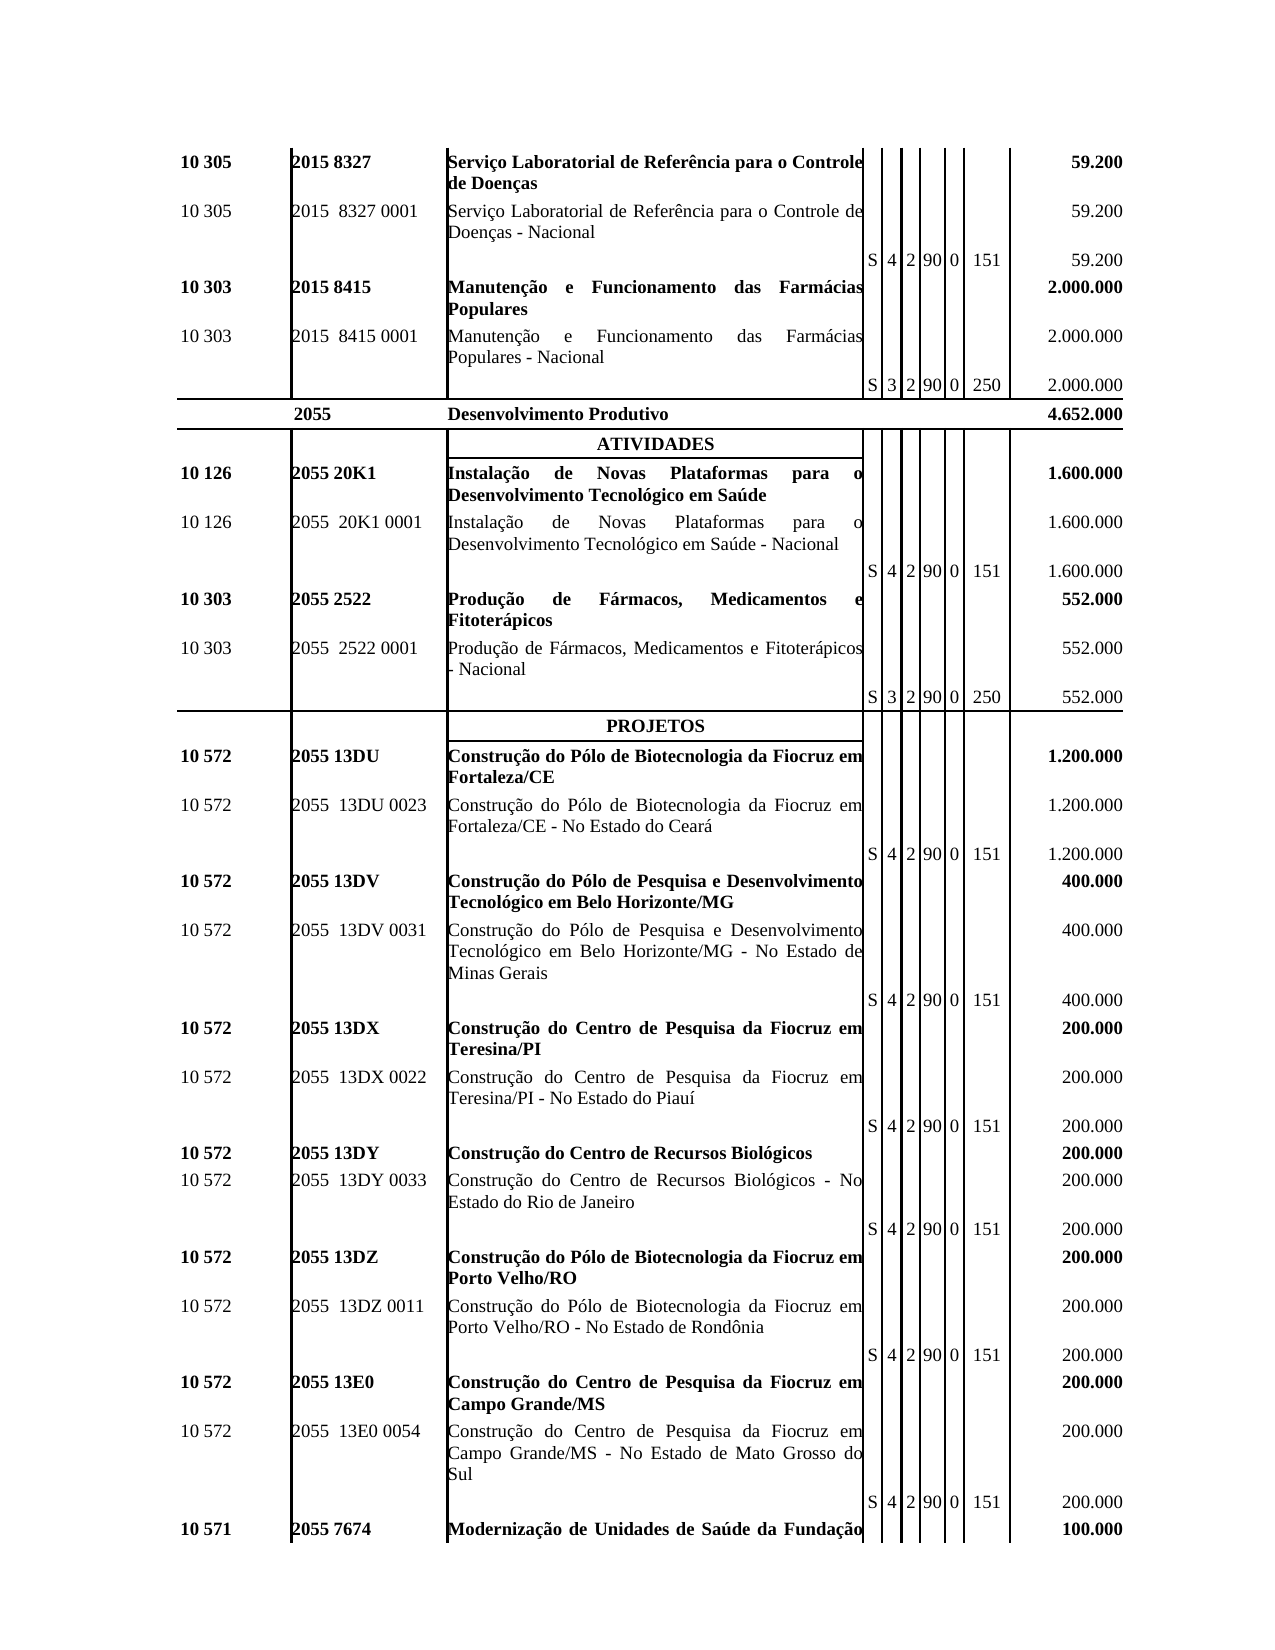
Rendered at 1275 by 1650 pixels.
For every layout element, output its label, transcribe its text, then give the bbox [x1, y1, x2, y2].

table_cell [293, 986, 446, 1014]
table_cell [965, 430, 1009, 457]
table_cell [903, 1368, 919, 1417]
table_cell [177, 430, 290, 457]
table_cell [449, 246, 862, 273]
table_cell [883, 1014, 900, 1063]
table_cell 59.200 [1011, 246, 1123, 273]
table_cell [864, 1166, 881, 1215]
table_cell [864, 1368, 881, 1417]
table_cell 151 [965, 1112, 1009, 1139]
table_cell [864, 430, 881, 457]
table_cell 2055 13DU [293, 740, 446, 791]
table_cell S [864, 1112, 881, 1139]
table_cell [965, 1166, 1009, 1215]
table_cell 200.000 [1011, 1215, 1123, 1243]
table_cell [946, 867, 963, 916]
table_cell [1123, 1112, 1200, 1139]
table_cell [946, 1368, 963, 1417]
table_cell S [864, 986, 881, 1014]
table_cell 151 [965, 1341, 1009, 1368]
table_cell [903, 712, 919, 739]
table_cell [883, 508, 900, 557]
table_cell [1123, 634, 1200, 683]
table_cell [177, 986, 290, 1014]
table_cell 2055 2522 0001 [293, 634, 446, 683]
table_cell 10 303 [177, 634, 290, 683]
table_cell 2055 13E0 0054 [293, 1417, 446, 1488]
table_cell [921, 791, 944, 839]
table_cell [1123, 916, 1200, 986]
table_cell 1.600.000 [1011, 457, 1123, 508]
table_cell [177, 1341, 290, 1368]
table_cell [864, 791, 881, 839]
table_cell [1123, 1139, 1200, 1166]
table_cell [883, 1243, 900, 1292]
table_cell 3 [883, 371, 900, 398]
table_cell [1123, 840, 1200, 867]
table_cell [449, 371, 862, 398]
table_cell 200.000 [1011, 1292, 1123, 1341]
table_cell [864, 585, 881, 634]
table_cell 100.000 [1011, 1515, 1123, 1542]
table_cell Modernização de Unidades de Saúde da Fundação [449, 1515, 862, 1542]
table_cell [1123, 1341, 1200, 1368]
table_cell [1123, 1488, 1200, 1515]
table_cell 2055 13DX [293, 1014, 446, 1063]
table_cell [965, 634, 1009, 683]
table_cell [946, 791, 963, 839]
table_cell 0 [946, 1341, 963, 1368]
table_cell [921, 1368, 944, 1417]
table_cell [946, 1166, 963, 1215]
table_cell [293, 430, 446, 457]
table_cell [921, 1139, 944, 1166]
table_cell 0 [946, 1112, 963, 1139]
table_cell [864, 273, 881, 322]
table_cell [883, 634, 900, 683]
table_cell [864, 148, 881, 197]
table_cell 4 [883, 246, 900, 273]
table_cell 200.000 [1011, 1139, 1123, 1166]
table_cell [883, 1292, 900, 1341]
table_cell [1123, 398, 1200, 428]
table_cell [864, 1417, 881, 1488]
table_cell 10 126 [177, 457, 290, 508]
table_cell 10 572 [177, 1166, 290, 1215]
table_cell 0 [946, 683, 963, 710]
table_cell [946, 585, 963, 634]
table_cell [921, 867, 944, 916]
table_cell 10 572 [177, 916, 290, 986]
table_cell 2055 2522 [293, 585, 446, 634]
table_cell [1123, 1515, 1200, 1542]
table_cell [946, 1243, 963, 1292]
table_cell [883, 740, 900, 791]
table_cell [946, 1063, 963, 1112]
table_cell Construção do Centro de Pesquisa da Fiocruz em Campo Grande/MS - No Estado de Mato Grosso do Sul [449, 1417, 862, 1488]
table_cell [965, 585, 1009, 634]
table_cell 1.600.000 [1011, 508, 1123, 557]
table_cell 2 [903, 371, 919, 398]
table_cell [177, 712, 290, 739]
table_cell [903, 148, 919, 197]
table_cell [883, 791, 900, 839]
table_cell [177, 557, 290, 585]
table_cell 2055 13E0 [293, 1368, 446, 1417]
table_cell Construção do Centro de Pesquisa da Fiocruz em Teresina/PI [449, 1014, 862, 1063]
table_cell [946, 1139, 963, 1166]
table_cell [177, 246, 290, 273]
table_cell 4 [883, 1112, 900, 1139]
table_cell 10 572 [177, 867, 290, 916]
table_cell 0 [946, 986, 963, 1014]
table_cell [903, 916, 919, 986]
table_cell [883, 1368, 900, 1417]
table_cell [177, 1112, 290, 1139]
table_cell 10 305 [177, 148, 290, 197]
table_cell 10 303 [177, 585, 290, 634]
table_cell [946, 1417, 963, 1488]
table_cell 59.200 [1011, 197, 1123, 246]
table_cell [1123, 273, 1200, 322]
table_cell [1123, 867, 1200, 916]
table_cell 200.000 [1011, 1112, 1123, 1139]
table_cell 2055 20K1 [293, 457, 446, 508]
table_cell 2.000.000 [1011, 371, 1123, 398]
table_cell 4 [883, 1215, 900, 1243]
table_cell Construção do Pólo de Pesquisa e Desenvolvimento Tecnológico em Belo Horizonte/MG [449, 867, 862, 916]
table_cell 90 [921, 840, 944, 867]
table_cell S [864, 840, 881, 867]
table_cell 2 [903, 1112, 919, 1139]
table_cell [449, 1488, 862, 1515]
table_cell [903, 1292, 919, 1341]
table_cell 0 [946, 557, 963, 585]
table_cell [946, 322, 963, 371]
table_cell [1123, 1215, 1200, 1243]
table_cell 10 571 [177, 1515, 290, 1542]
table_cell [903, 322, 919, 371]
table_cell [883, 712, 900, 739]
table_cell [864, 712, 881, 739]
table_cell [883, 457, 900, 508]
table_cell 2015 8415 0001 [293, 322, 446, 371]
table_cell 1.200.000 [1011, 740, 1123, 791]
table_cell [946, 1515, 963, 1542]
table_cell [1123, 1368, 1200, 1417]
table_cell [965, 508, 1009, 557]
table_cell 2055 20K1 0001 [293, 508, 446, 557]
table_cell [883, 430, 900, 457]
table_cell 10 572 [177, 1014, 290, 1063]
table_cell [946, 148, 963, 197]
table_cell 2 [903, 986, 919, 1014]
table_cell 2015 8415 [293, 273, 446, 322]
table_cell [1011, 712, 1123, 739]
table_cell [1123, 1417, 1200, 1488]
table_cell [965, 273, 1009, 322]
table_cell [903, 508, 919, 557]
table_cell 200.000 [1011, 1063, 1123, 1112]
table_cell [864, 1292, 881, 1341]
table_cell [946, 430, 963, 457]
table_cell [864, 740, 881, 791]
table_cell [883, 585, 900, 634]
table_cell [883, 148, 900, 197]
table_cell [864, 634, 881, 683]
table_cell [293, 1488, 446, 1515]
table_cell [293, 1341, 446, 1368]
table_cell 250 [965, 371, 1009, 398]
table_cell [965, 740, 1009, 791]
table_cell [965, 1243, 1009, 1292]
table_cell 2 [903, 1341, 919, 1368]
table_cell 2015 8327 0001 [293, 197, 446, 246]
table_cell [903, 585, 919, 634]
table_cell [883, 322, 900, 371]
table_cell 10 572 [177, 1063, 290, 1112]
table_cell [903, 1515, 919, 1542]
table_cell [1123, 1292, 1200, 1341]
table_cell [965, 916, 1009, 986]
table_cell 2055 13DZ 0011 [293, 1292, 446, 1341]
table_cell Atividades [449, 430, 862, 457]
table_cell [903, 457, 919, 508]
table_cell [1123, 457, 1200, 508]
table_cell Produção de Fármacos, Medicamentos e Fitoterápicos [449, 585, 862, 634]
table_cell Construção do Pólo de Biotecnologia da Fiocruz em Fortaleza/CE [449, 742, 862, 791]
table_cell 151 [965, 840, 1009, 867]
table_cell [1011, 430, 1123, 457]
table_cell [293, 840, 446, 867]
table_cell Instalação de Novas Plataformas para o Desenvolvimento Tecnológico em Saúde - Nacional [449, 508, 862, 557]
table_cell 2.000.000 [1011, 273, 1123, 322]
table_cell [921, 1014, 944, 1063]
table_cell [1123, 557, 1200, 585]
table_cell [1123, 371, 1200, 398]
table_cell 90 [921, 986, 944, 1014]
table_cell [946, 1292, 963, 1341]
table_cell [1123, 1243, 1200, 1292]
table_cell [293, 246, 446, 273]
table_cell Desenvolvimento Produtivo [448, 400, 1009, 428]
table_cell 1.200.000 [1011, 791, 1123, 839]
table_cell [903, 1014, 919, 1063]
table_cell [921, 1063, 944, 1112]
table_cell [864, 322, 881, 371]
table_cell [177, 683, 290, 710]
table_cell 90 [921, 557, 944, 585]
table_cell [946, 916, 963, 986]
table_cell [883, 1063, 900, 1112]
table_cell [921, 916, 944, 986]
table_cell [921, 273, 944, 322]
table_cell Produção de Fármacos, Medicamentos e Fitoterápicos - Nacional [449, 634, 862, 683]
table_cell 10 572 [177, 1139, 290, 1166]
table_cell [903, 791, 919, 839]
table_cell [177, 840, 290, 867]
table_cell [177, 1488, 290, 1515]
table_cell Construção do Pólo de Biotecnologia da Fiocruz em Fortaleza/CE - No Estado do Ceará [449, 791, 862, 839]
table_cell 1.600.000 [1011, 557, 1123, 585]
table_cell 2055 [177, 400, 447, 428]
table_cell 151 [965, 1488, 1009, 1515]
table_cell 151 [965, 1215, 1009, 1243]
table_cell Manutenção e Funcionamento das Farmácias Populares - Nacional [449, 322, 862, 371]
table_cell [965, 322, 1009, 371]
table_cell 2055 13DV [293, 867, 446, 916]
table_cell [883, 1139, 900, 1166]
table_cell 200.000 [1011, 1341, 1123, 1368]
table_cell [903, 1243, 919, 1292]
table_cell [921, 740, 944, 791]
table_cell 2055 13DZ [293, 1243, 446, 1292]
table_cell [921, 457, 944, 508]
table_cell [864, 1139, 881, 1166]
table_cell [965, 1014, 1009, 1063]
table_cell S [864, 1215, 881, 1243]
table_cell Construção do Pólo de Pesquisa e Desenvolvimento Tecnológico em Belo Horizonte/MG - No Estado de Minas Gerais [449, 916, 862, 986]
table_cell [449, 1341, 862, 1368]
table_cell [293, 1215, 446, 1243]
table_cell [921, 1515, 944, 1542]
table_cell [921, 634, 944, 683]
table_cell S [864, 683, 881, 710]
table_cell Construção do Centro de Pesquisa da Fiocruz em Teresina/PI - No Estado do Piauí [449, 1063, 862, 1112]
table_cell [921, 148, 944, 197]
table_cell [903, 197, 919, 246]
table_cell S [864, 371, 881, 398]
table_cell [449, 557, 862, 585]
table_cell [1123, 246, 1200, 273]
table_cell [1123, 740, 1200, 791]
table_cell [903, 430, 919, 457]
table_cell [883, 1166, 900, 1215]
table_cell [946, 1014, 963, 1063]
table_cell 151 [965, 986, 1009, 1014]
table_cell [293, 712, 446, 739]
table_cell 552.000 [1011, 634, 1123, 683]
table_cell 2 [903, 683, 919, 710]
table_cell 90 [921, 1112, 944, 1139]
table_cell [864, 1515, 881, 1542]
table_cell 200.000 [1011, 1166, 1123, 1215]
table_cell 2055 13DY [293, 1139, 446, 1166]
table_cell 4 [883, 557, 900, 585]
table_cell 10 303 [177, 273, 290, 322]
table_cell [1123, 710, 1200, 739]
table_cell 552.000 [1011, 585, 1123, 634]
table_cell [883, 1515, 900, 1542]
table_cell [965, 148, 1009, 197]
table_cell [864, 197, 881, 246]
table_cell [903, 1063, 919, 1112]
table_cell 2055 13DU 0023 [293, 791, 446, 839]
table_cell [965, 1417, 1009, 1488]
table_cell 10 303 [177, 322, 290, 371]
table_cell [864, 1243, 881, 1292]
table_cell [921, 585, 944, 634]
table_cell [864, 1014, 881, 1063]
table_cell Construção do Centro de Recursos Biológicos - No Estado do Rio de Janeiro [449, 1166, 862, 1215]
table_cell 0 [946, 1488, 963, 1515]
table_cell [965, 1139, 1009, 1166]
table_cell 2 [903, 840, 919, 867]
table_cell [1123, 148, 1200, 197]
table_cell 200.000 [1011, 1368, 1123, 1417]
table_cell 2055 13DY 0033 [293, 1166, 446, 1215]
table_cell [903, 740, 919, 791]
table_cell S [864, 557, 881, 585]
table_cell 2055 13DX 0022 [293, 1063, 446, 1112]
table_cell [1123, 1063, 1200, 1112]
table_cell 0 [946, 1215, 963, 1243]
table_cell 10 572 [177, 791, 290, 839]
table_cell [965, 712, 1009, 739]
table_cell [921, 1166, 944, 1215]
table_cell [946, 634, 963, 683]
table_cell S [864, 1488, 881, 1515]
table_cell 3 [883, 683, 900, 710]
table_cell 200.000 [1011, 1014, 1123, 1063]
table_cell [293, 371, 446, 398]
table_cell [946, 740, 963, 791]
table_cell [921, 712, 944, 739]
table_cell 10 572 [177, 1368, 290, 1417]
table_cell [293, 683, 446, 710]
table_cell [177, 371, 290, 398]
table_cell [864, 457, 881, 508]
table_cell [965, 197, 1009, 246]
table_cell [903, 634, 919, 683]
table_cell 400.000 [1011, 986, 1123, 1014]
table_cell [965, 867, 1009, 916]
table_cell 2.000.000 [1011, 322, 1123, 371]
table_cell Construção do Pólo de Biotecnologia da Fiocruz em Porto Velho/RO [449, 1243, 862, 1292]
table_cell [921, 430, 944, 457]
table_cell Serviço Laboratorial de Referência para o Controle de Doenças [449, 148, 862, 197]
table_cell 59.200 [1011, 148, 1123, 197]
table_cell 10 572 [177, 1292, 290, 1341]
table_cell 400.000 [1011, 867, 1123, 916]
table_cell [903, 867, 919, 916]
table_cell [449, 840, 862, 867]
table_cell [883, 916, 900, 986]
table_cell 4.652.000 [1010, 400, 1123, 428]
table_cell S [864, 1341, 881, 1368]
table_cell 2 [903, 557, 919, 585]
table_cell 200.000 [1011, 1243, 1123, 1292]
table_cell [1123, 791, 1200, 839]
table_cell [1123, 197, 1200, 246]
table_cell [921, 508, 944, 557]
table_cell Construção do Centro de Recursos Biológicos [449, 1139, 862, 1166]
table_cell Construção do Centro de Pesquisa da Fiocruz em Campo Grande/MS [449, 1368, 862, 1417]
table_cell [921, 1243, 944, 1292]
table_cell [449, 683, 862, 710]
table_cell 2055 7674 [293, 1515, 446, 1542]
table_cell 151 [965, 246, 1009, 273]
table_cell [293, 1112, 446, 1139]
table_cell 4 [883, 986, 900, 1014]
table_cell Manutenção e Funcionamento das Farmácias Populares [449, 273, 862, 322]
table_cell Projetos [449, 712, 862, 739]
table_cell [921, 322, 944, 371]
table_cell 151 [965, 557, 1009, 585]
table_cell [177, 1215, 290, 1243]
table_cell [1123, 1014, 1200, 1063]
table_cell 1.200.000 [1011, 840, 1123, 867]
table_cell [883, 197, 900, 246]
table_cell 200.000 [1011, 1417, 1123, 1488]
table_cell [946, 197, 963, 246]
table_cell [1123, 322, 1200, 371]
table_cell [965, 457, 1009, 508]
table_cell 200.000 [1011, 1488, 1123, 1515]
table_cell [449, 986, 862, 1014]
table_cell 2015 8327 [293, 148, 446, 197]
table_cell 10 572 [177, 1243, 290, 1292]
table_cell 10 572 [177, 1417, 290, 1488]
table_cell Instalação de Novas Plataformas para o Desenvolvimento Tecnológico em Saúde [449, 459, 862, 508]
table_cell [1123, 585, 1200, 634]
table_cell [965, 1368, 1009, 1417]
table_cell [946, 712, 963, 739]
table_cell [1123, 986, 1200, 1014]
table_cell S [864, 246, 881, 273]
table_cell [946, 273, 963, 322]
table_cell [903, 1166, 919, 1215]
table_cell 2055 13DV 0031 [293, 916, 446, 986]
table_cell 90 [921, 1488, 944, 1515]
table_cell 10 126 [177, 508, 290, 557]
table_cell 2 [903, 1488, 919, 1515]
table_cell 2 [903, 1215, 919, 1243]
table_cell 4 [883, 1341, 900, 1368]
table_cell [449, 1215, 862, 1243]
table_cell [903, 1417, 919, 1488]
table_cell [903, 273, 919, 322]
table_cell [449, 1112, 862, 1139]
table_cell [921, 1292, 944, 1341]
table_cell [921, 1417, 944, 1488]
table_cell 4 [883, 1488, 900, 1515]
table_cell [965, 1292, 1009, 1341]
table_cell 250 [965, 683, 1009, 710]
table_cell [864, 1063, 881, 1112]
table_cell 400.000 [1011, 916, 1123, 986]
table_cell [946, 508, 963, 557]
table_cell [864, 867, 881, 916]
table_cell [883, 273, 900, 322]
table_cell [883, 1417, 900, 1488]
table_cell 90 [921, 1341, 944, 1368]
table_cell [864, 508, 881, 557]
table_cell 10 305 [177, 197, 290, 246]
table_cell [965, 791, 1009, 839]
table_cell [965, 1515, 1009, 1542]
table_cell 0 [946, 246, 963, 273]
table_cell 0 [946, 840, 963, 867]
table_cell 90 [921, 1215, 944, 1243]
table_cell 10 572 [177, 740, 290, 791]
table_cell 90 [921, 246, 944, 273]
table_cell 4 [883, 840, 900, 867]
table_cell [903, 1139, 919, 1166]
table_cell [1123, 508, 1200, 557]
table_cell 90 [921, 371, 944, 398]
table_cell Construção do Pólo de Biotecnologia da Fiocruz em Porto Velho/RO - No Estado de Rondônia [449, 1292, 862, 1341]
table_cell 0 [946, 371, 963, 398]
table_cell 90 [921, 683, 944, 710]
table_cell [946, 457, 963, 508]
table_cell [293, 557, 446, 585]
table_cell [965, 1063, 1009, 1112]
table_cell [864, 916, 881, 986]
table_cell [883, 867, 900, 916]
table_cell [1123, 1166, 1200, 1215]
table_cell Serviço Laboratorial de Referência para o Controle de Doenças - Nacional [449, 197, 862, 246]
table_cell [921, 197, 944, 246]
table_cell 552.000 [1011, 683, 1123, 710]
table_cell [1123, 428, 1200, 457]
table_cell [1123, 683, 1200, 710]
table_cell 2 [903, 246, 919, 273]
